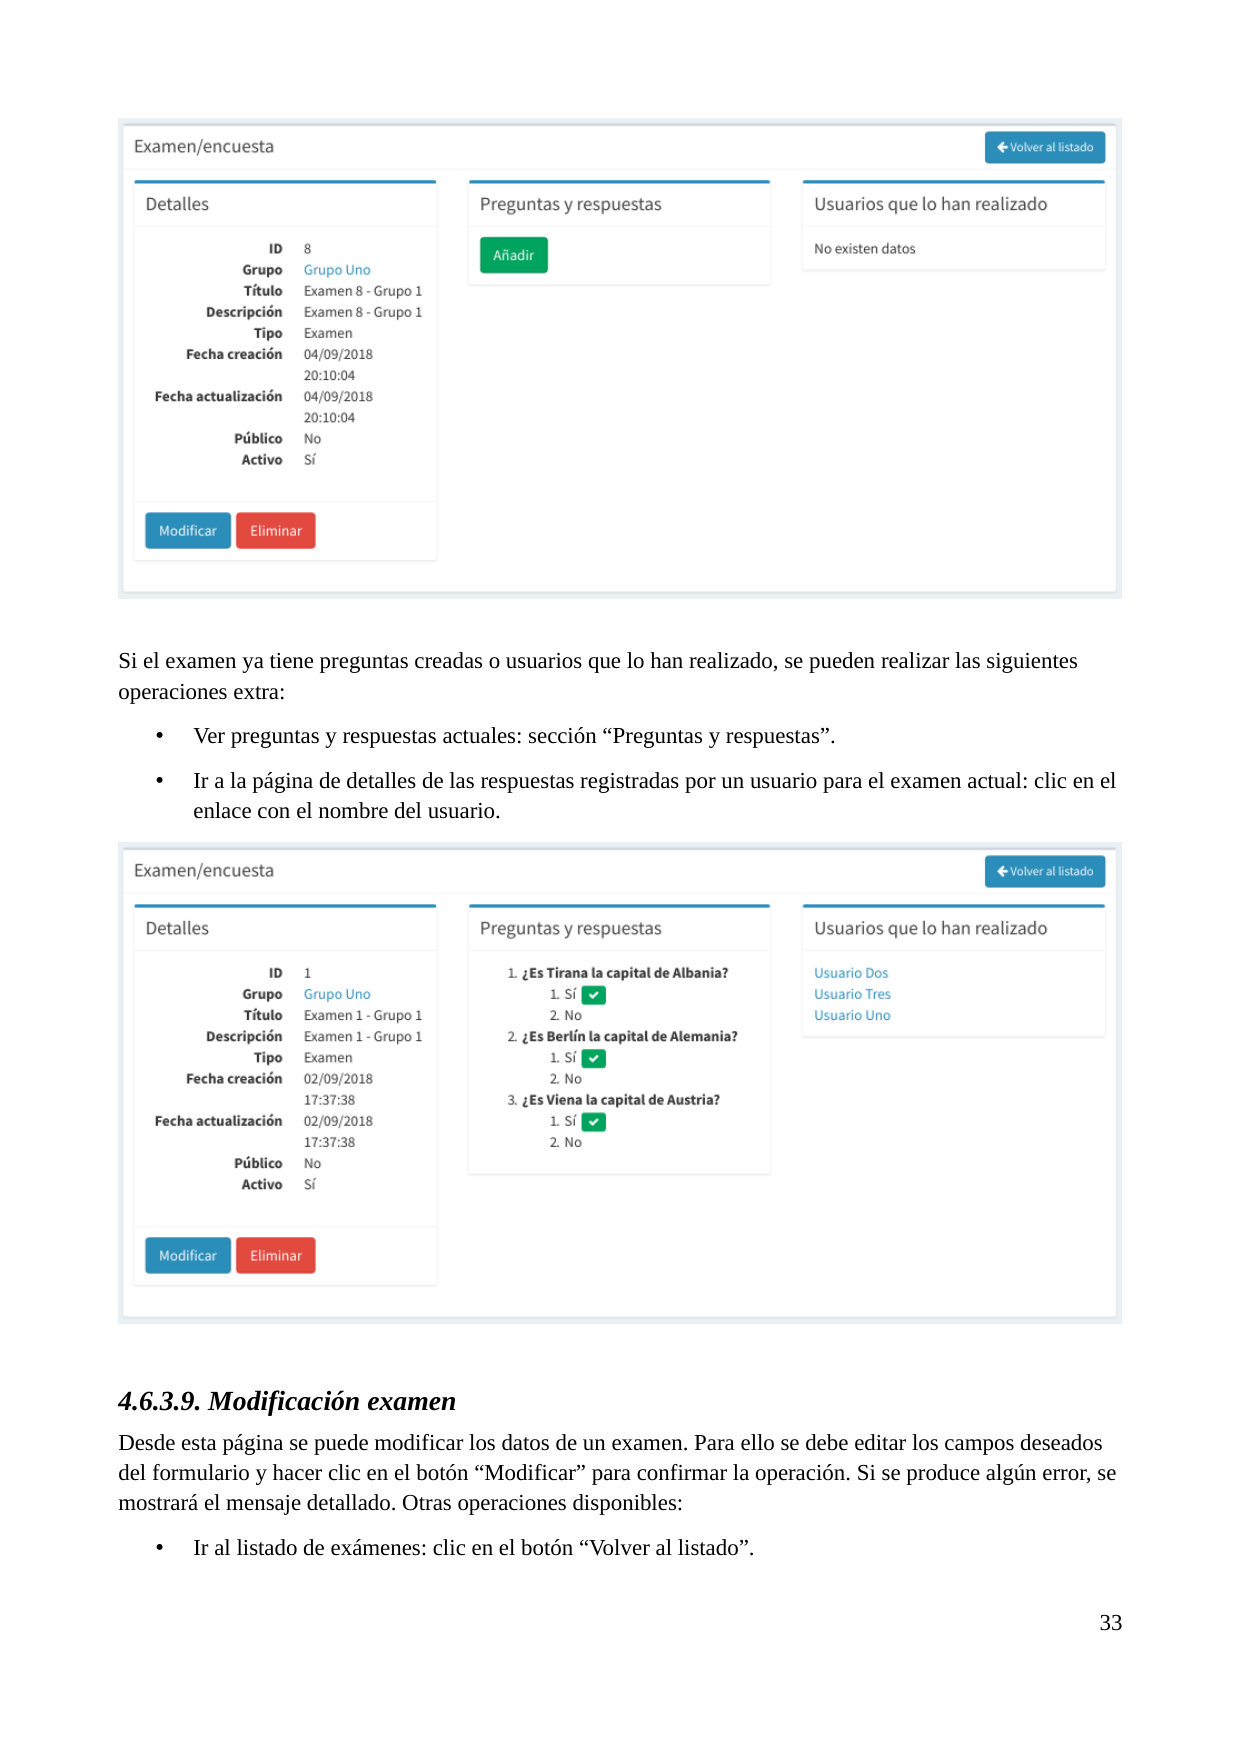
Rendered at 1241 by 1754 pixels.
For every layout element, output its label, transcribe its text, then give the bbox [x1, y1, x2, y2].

text Desde esta página se puede modificar los datos de un examen. Para ello se debe editar los campos deseados del formulario y hacer clic en el botón “Modificar” para confirmar la operación. Si se produce algún error, se mostrará el mensaje detallado. Otras operaciones disponibles: [118, 1429, 1122, 1516]
subtitle 4.6.3.9. Modificación examen [118, 1384, 1122, 1416]
list Ir a la página de detalles de las respuestas registradas por un usuario para el examen actual: clic en el enlace con el nombre del usuario. [156, 767, 1122, 824]
picture [118, 118, 1123, 599]
picture [118, 842, 1123, 1324]
list Ver preguntas y respuestas actuales: sección “Preguntas y respuestas”. [156, 723, 1122, 749]
text Si el examen ya tiene preguntas creadas o usuarios que lo han realizado, se pueden realizar las siguientes operaciones extra: [118, 648, 1122, 704]
list Ir al listado de exámenes: clic en el botón “Volver al listado”. [156, 1534, 1122, 1560]
